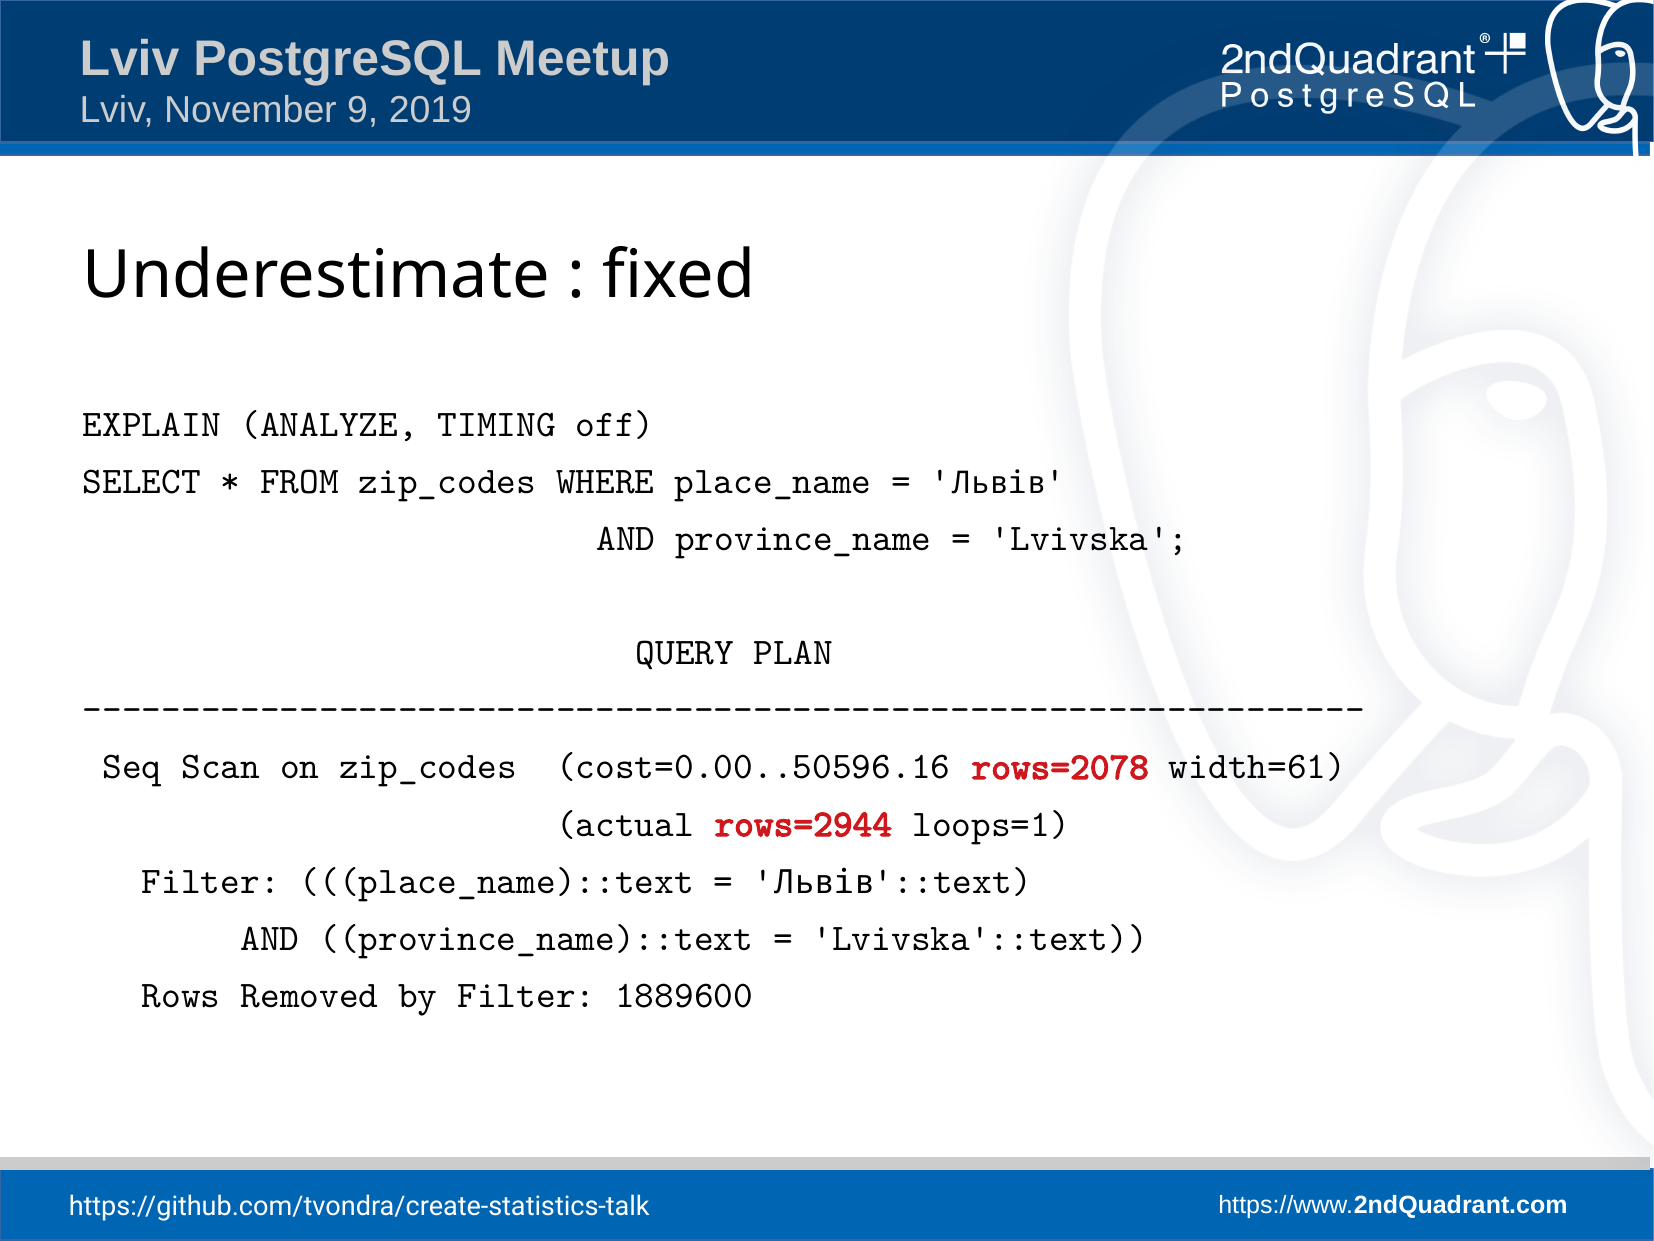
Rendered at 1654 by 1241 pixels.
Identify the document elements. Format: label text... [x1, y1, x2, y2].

title Underestimate : fixed [82, 167, 1571, 375]
list EXPLAIN (ANALYZE, TIMING off) SELECT * FROM zip_codes WHERE place_name = 'Львів' AND province_name = 'Lvivska'; QUERY PLAN ----------------------------------------------------------------- Seq Scan on zip_codes (cost=0.00..50596.16 rows=2078 width=61) (actual rows=2944 loops=1) Filter: (((place_name)::text = 'Львів'::text) AND ((province_name)::text = 'Lvivska'::text)) Rows Removed by Filter: 1889600 [82, 390, 1571, 1110]
picture [632, 0, 1654, 1241]
